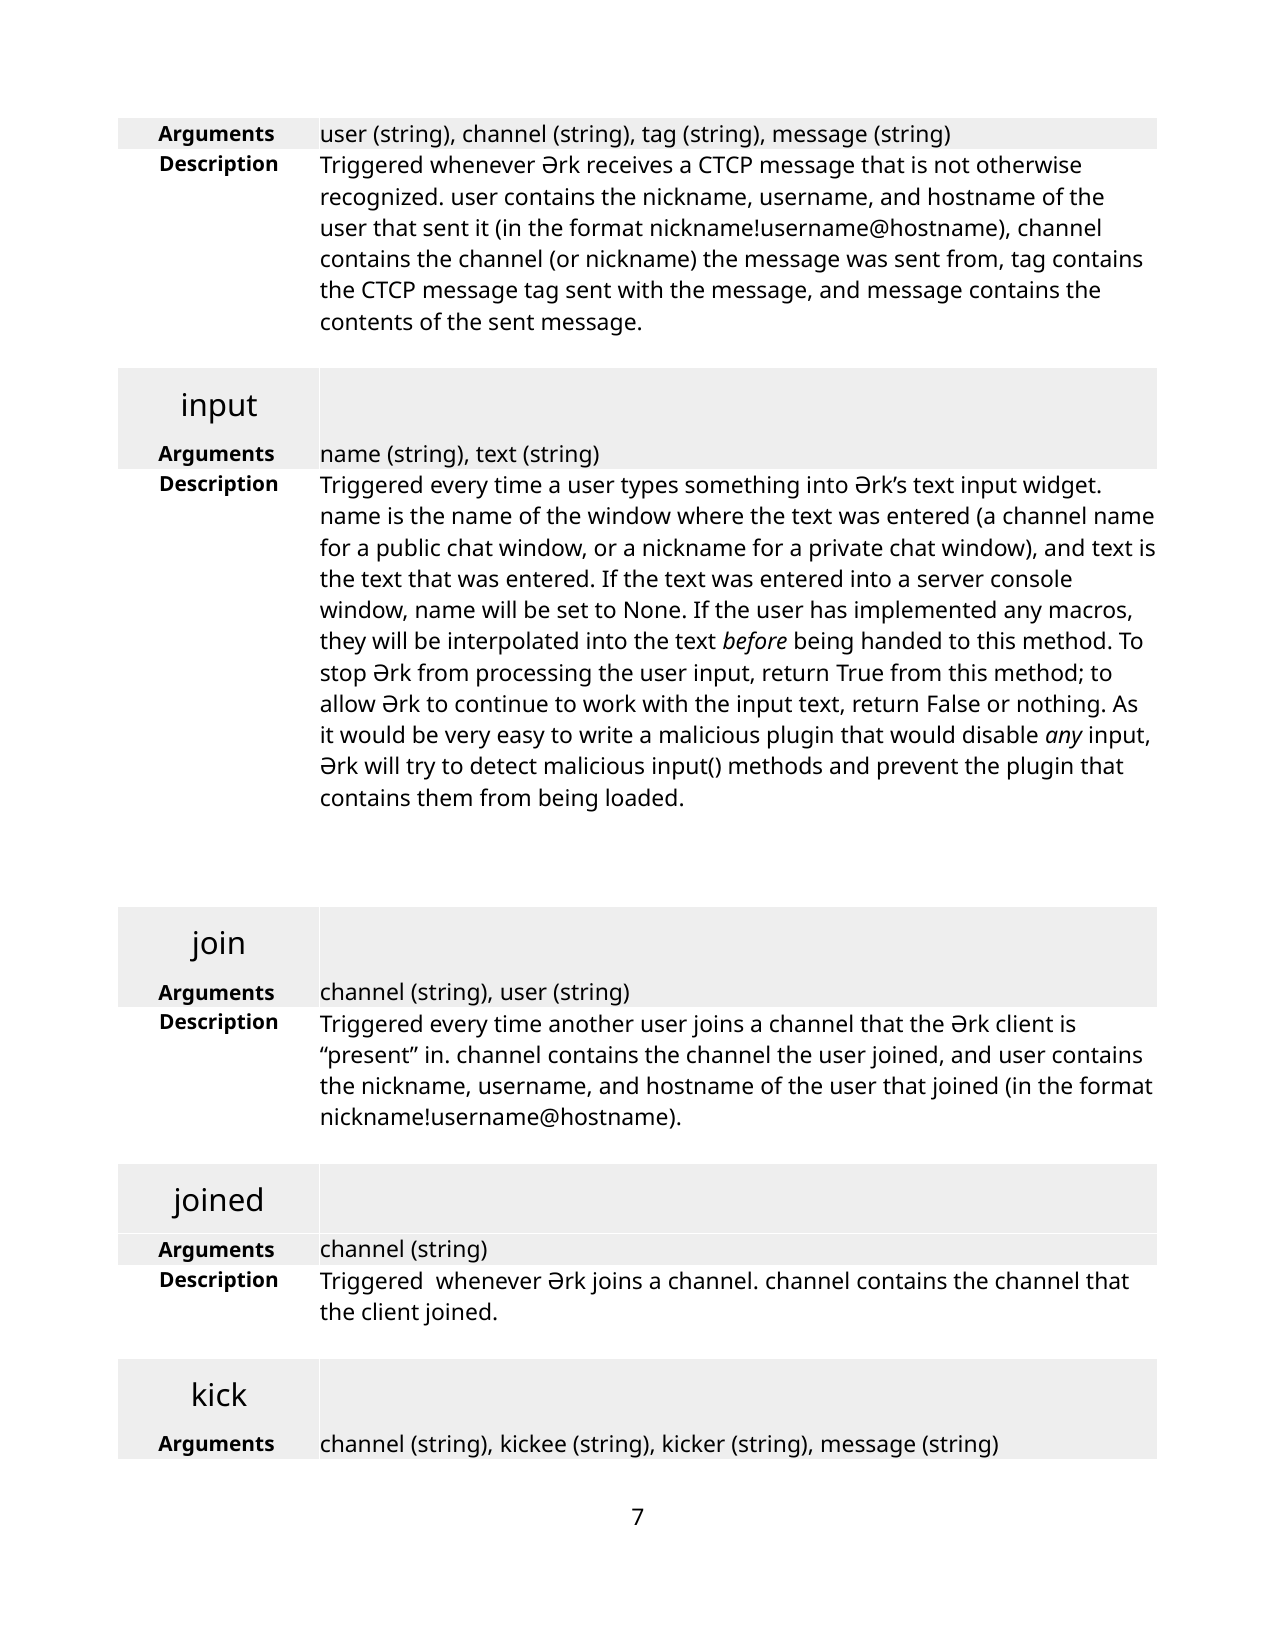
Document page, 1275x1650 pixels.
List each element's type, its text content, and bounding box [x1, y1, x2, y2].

table_cell Description [118, 149, 319, 337]
table_cell Triggered every time another user joins a channel that the Ərk client is “present” in. channel contains the channel the user joined, and user contains the nickname, username, and hostname of the user that joined (in the format nickname!username@hostname). [320, 1008, 1157, 1132]
table_cell Arguments [118, 118, 319, 149]
table_header [320, 1164, 1157, 1233]
table_cell user (string), channel (string), tag (string), message (string) [320, 118, 1157, 149]
table_header input [118, 368, 319, 438]
table_cell channel (string) [320, 1234, 1157, 1265]
table_cell Arguments [118, 1428, 319, 1459]
table_cell Triggered whenever Ərk receives a CTCP message that is not otherwise recognized. user contains the nickname, username, and hostname of the user that sent it (in the format nickname!username@hostname), channel contains the channel (or nickname) the message was sent from, tag contains the CTCP message tag sent with the message, and message contains the contents of the sent message. [320, 149, 1157, 337]
table_cell Triggered every time a user types something into Ərk’s text input widget. name is the name of the window where the text was entered (a channel name for a public chat window, or a nickname for a private chat window), and text is the text that was entered. If the text was entered into a server console window, name will be set to None. If the user has implemented any macros, they will be interpolated into the text before being handed to this method. To stop Ərk from processing the user input, return True from this method; to allow Ərk to continue to work with the input text, return False or nothing. As it would be very easy to write a malicious plugin that would disable any input, Ərk will try to detect malicious input() methods and prevent the plugin that contains them from being loaded. [320, 469, 1157, 813]
table_header kick [118, 1359, 319, 1428]
table_cell Triggered whenever Ərk joins a channel. channel contains the channel that the client joined. [320, 1265, 1157, 1327]
table_cell channel (string), user (string) [320, 976, 1157, 1007]
table_header [320, 368, 1157, 438]
table_cell channel (string), kickee (string), kicker (string), message (string) [320, 1428, 1157, 1459]
table_header [320, 907, 1157, 976]
table_cell Arguments [118, 976, 319, 1007]
table_cell Arguments [118, 438, 319, 469]
table_cell name (string), text (string) [320, 438, 1157, 469]
table_cell Arguments [118, 1234, 319, 1265]
table_cell Description [118, 1008, 319, 1132]
table_header join [118, 907, 319, 976]
table_cell Description [118, 1265, 319, 1327]
table_header joined [118, 1164, 319, 1233]
table_header [320, 1359, 1157, 1428]
table_cell Description [118, 469, 319, 813]
